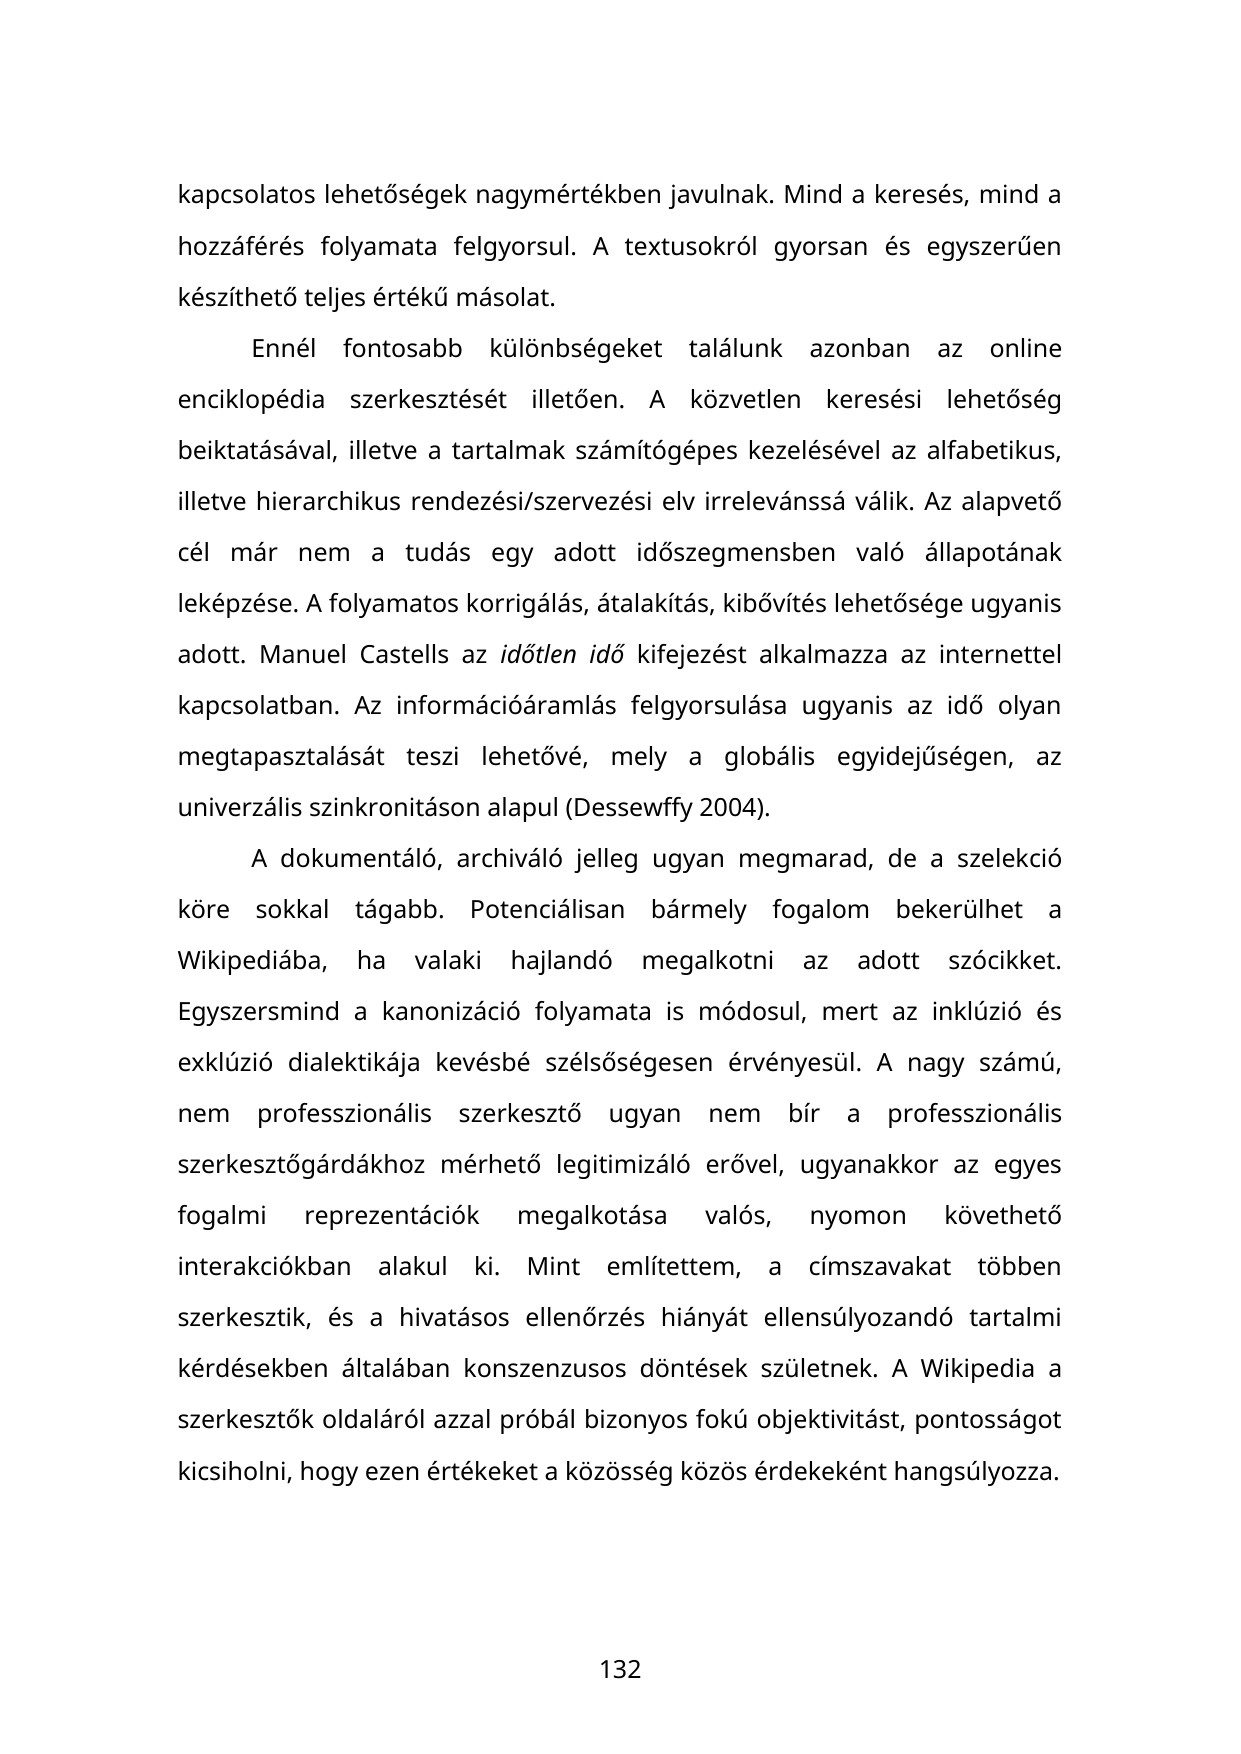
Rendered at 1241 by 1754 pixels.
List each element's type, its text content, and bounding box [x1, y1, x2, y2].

text A dokumentáló, archiváló jelleg ugyan megmarad, de a szelekció köre sokkal tágabb. Potenciálisan bármely fogalom bekerülhet a Wikipediába, ha valaki hajlandó megalkotni az adott szócikket. Egyszersmind a kanonizáció folyamata is módosul, mert az inklúzió és exklúzió dialektikája kevésbé szélsőségesen érvényesül. A nagy számú, nem professzionális szerkesztő ugyan nem bír a professzionális szerkesztőgárdákhoz mérhető legitimizáló erővel, ugyanakkor az egyes fogalmi reprezentációk megalkotása valós, nyomon követhető interakciókban alakul ki. Mint említettem, a címszavakat többen szerkesztik, és a hivatásos ellenőrzés hiányát ellensúlyozandó tartalmi kérdésekben általában konszenzusos döntések születnek. A Wikipedia a szerkesztők oldaláról azzal próbál bizonyos fokú objektivitást, pontosságot kicsiholni, hogy ezen értékeket a közösség közös érdekeként hangsúlyozza. [177, 841, 1063, 1487]
text kapcsolatos lehetőségek nagymértékben javulnak. Mind a keresés, mind a hozzáférés folyamata felgyorsul. A textusokról gyorsan és egyszerűen készíthető teljes értékű másolat. [177, 177, 1063, 313]
text Ennél fontosabb különbségeket találunk azonban az online enciklopédia szerkesztését illetően. A közvetlen keresési lehetőség beiktatásával, illetve a tartalmak számítógépes kezelésével az alfabetikus, illetve hierarchikus rendezési/szervezési elv irrelevánssá válik. Az alapvető cél már nem a tudás egy adott időszegmensben való állapotának leképzése. A folyamatos korrigálás, átalakítás, kibővítés lehetősége ugyanis adott. Manuel Castells az időtlen idő kifejezést alkalmazza az internettel kapcsolatban. Az információáramlás felgyorsulása ugyanis az idő olyan megtapasztalását teszi lehetővé, mely a globális egyidejűségen, az univerzális szinkronitáson alapul (Dessewffy 2004). [177, 330, 1063, 824]
